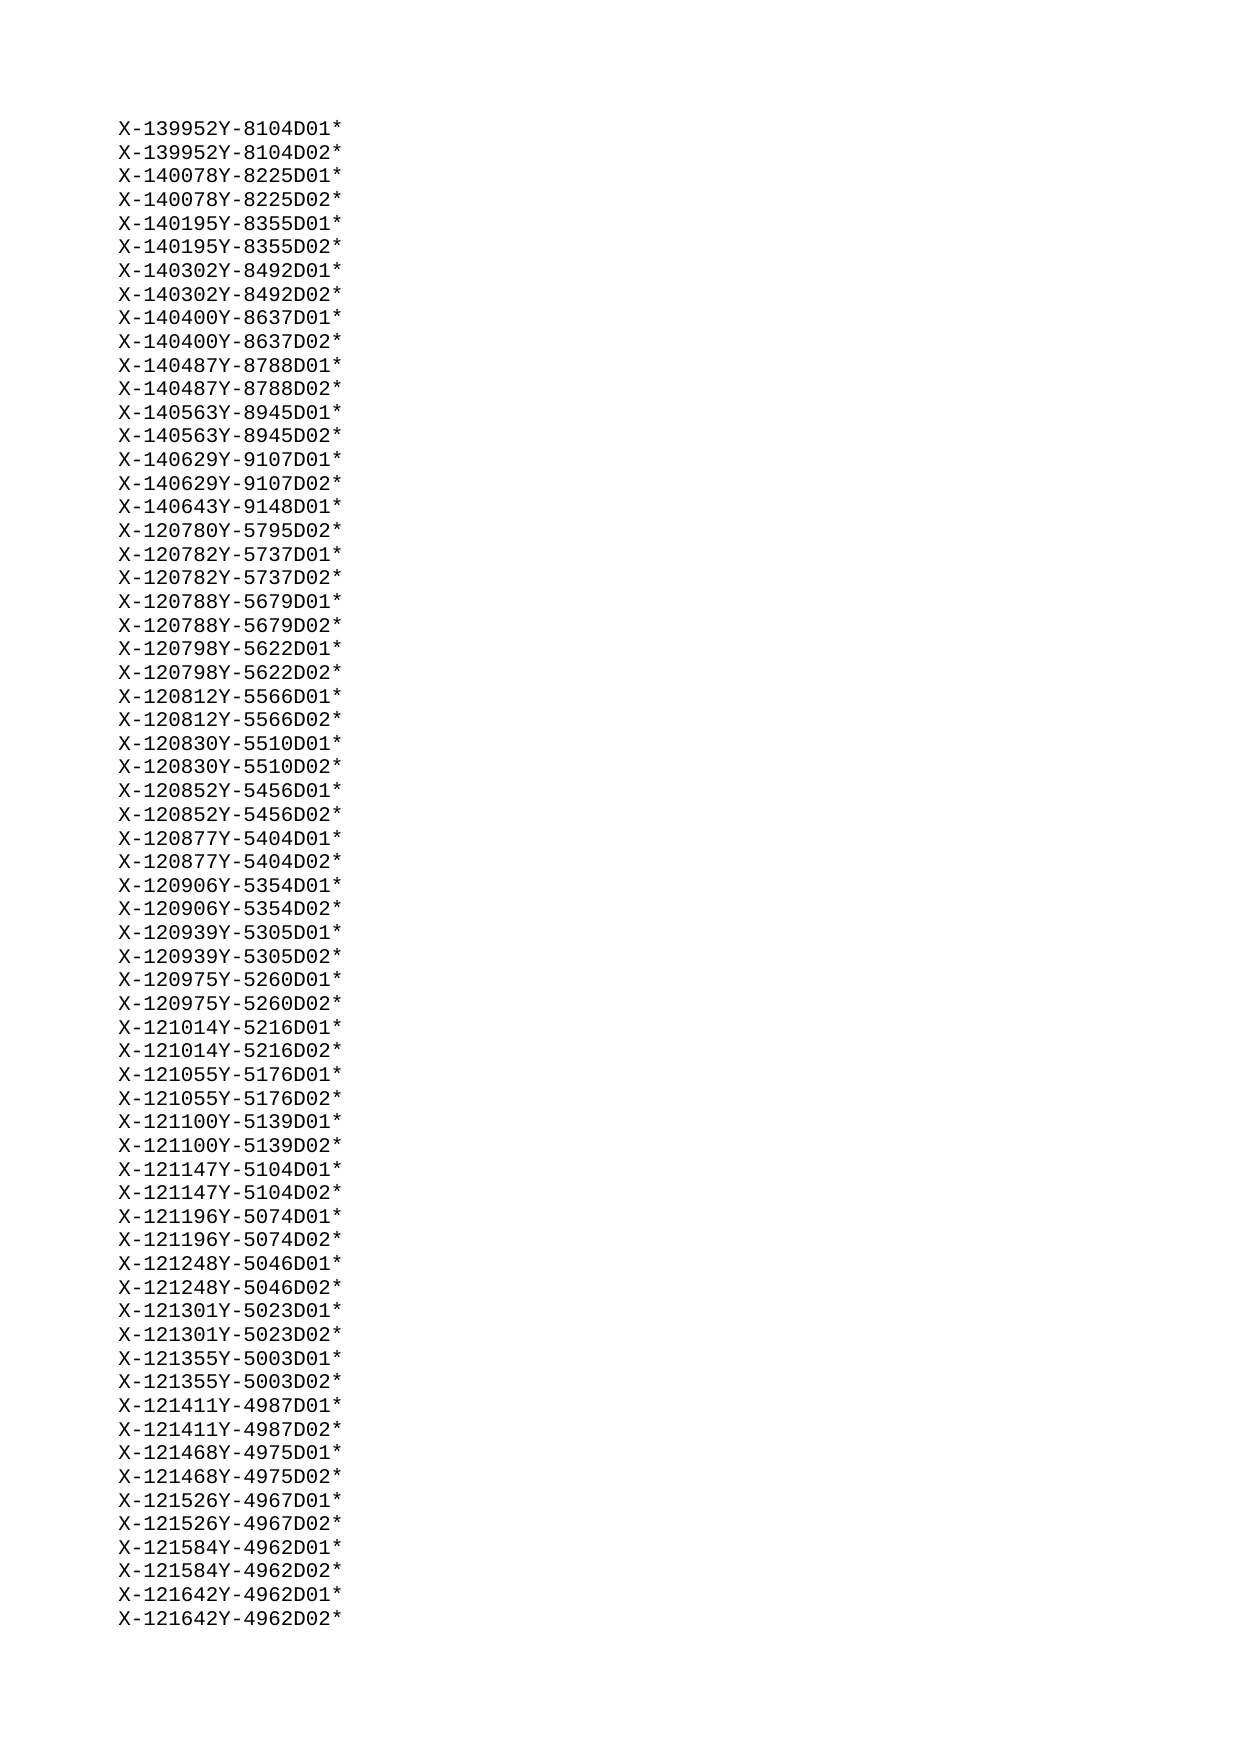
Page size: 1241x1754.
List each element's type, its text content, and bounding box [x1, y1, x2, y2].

text X-121100Y-5139D01* [118, 1111, 1122, 1135]
text X-140400Y-8637D02* [118, 331, 1122, 354]
text X-120830Y-5510D02* [118, 757, 1122, 780]
text X-121584Y-4962D02* [118, 1561, 1122, 1584]
text X-120939Y-5305D02* [118, 946, 1122, 969]
text X-120812Y-5566D02* [118, 709, 1122, 733]
text X-140629Y-9107D01* [118, 449, 1122, 473]
text X-120877Y-5404D01* [118, 827, 1122, 851]
text X-121468Y-4975D01* [118, 1442, 1122, 1466]
text X-121248Y-5046D01* [118, 1253, 1122, 1277]
text X-120812Y-5566D01* [118, 686, 1122, 709]
text X-120788Y-5679D01* [118, 591, 1122, 615]
text X-121055Y-5176D01* [118, 1064, 1122, 1088]
text X-121526Y-4967D01* [118, 1489, 1122, 1513]
text X-121642Y-4962D01* [118, 1584, 1122, 1608]
text X-121355Y-5003D02* [118, 1371, 1122, 1395]
text X-140487Y-8788D02* [118, 378, 1122, 402]
text X-121584Y-4962D01* [118, 1537, 1122, 1561]
text X-120852Y-5456D02* [118, 804, 1122, 827]
text X-120877Y-5404D02* [118, 851, 1122, 875]
text X-121411Y-4987D02* [118, 1419, 1122, 1442]
text X-120780Y-5795D02* [118, 520, 1122, 544]
text X-121196Y-5074D02* [118, 1229, 1122, 1253]
text X-140629Y-9107D02* [118, 473, 1122, 496]
text X-120782Y-5737D01* [118, 544, 1122, 567]
text X-121468Y-4975D02* [118, 1466, 1122, 1489]
text X-120852Y-5456D01* [118, 780, 1122, 804]
text X-140563Y-8945D01* [118, 402, 1122, 426]
text X-121196Y-5074D01* [118, 1206, 1122, 1229]
text X-139952Y-8104D01* [118, 118, 1122, 142]
text X-120782Y-5737D02* [118, 567, 1122, 591]
text X-121411Y-4987D01* [118, 1395, 1122, 1419]
text X-140195Y-8355D02* [118, 236, 1122, 260]
text X-140487Y-8788D01* [118, 354, 1122, 378]
text X-121100Y-5139D02* [118, 1135, 1122, 1158]
text X-121248Y-5046D02* [118, 1277, 1122, 1300]
text X-120788Y-5679D02* [118, 615, 1122, 638]
text X-139952Y-8104D02* [118, 142, 1122, 165]
text X-121642Y-4962D02* [118, 1608, 1122, 1631]
text X-121147Y-5104D01* [118, 1158, 1122, 1182]
text X-121301Y-5023D02* [118, 1324, 1122, 1348]
text X-140302Y-8492D02* [118, 284, 1122, 307]
text X-120798Y-5622D02* [118, 662, 1122, 686]
text X-120906Y-5354D02* [118, 898, 1122, 922]
text X-140078Y-8225D02* [118, 189, 1122, 213]
text X-121055Y-5176D02* [118, 1088, 1122, 1111]
text X-121014Y-5216D02* [118, 1040, 1122, 1064]
text X-121147Y-5104D02* [118, 1182, 1122, 1206]
text X-120906Y-5354D01* [118, 875, 1122, 898]
text X-140195Y-8355D01* [118, 213, 1122, 236]
text X-120975Y-5260D01* [118, 969, 1122, 993]
text X-120798Y-5622D01* [118, 638, 1122, 662]
text X-121526Y-4967D02* [118, 1513, 1122, 1537]
text X-120939Y-5305D01* [118, 922, 1122, 946]
text X-140302Y-8492D01* [118, 260, 1122, 284]
text X-121014Y-5216D01* [118, 1017, 1122, 1040]
text X-120830Y-5510D01* [118, 733, 1122, 757]
text X-140563Y-8945D02* [118, 426, 1122, 449]
text X-140078Y-8225D01* [118, 165, 1122, 189]
text X-140400Y-8637D01* [118, 307, 1122, 331]
text X-120975Y-5260D02* [118, 993, 1122, 1017]
text X-121301Y-5023D01* [118, 1300, 1122, 1324]
text X-121355Y-5003D01* [118, 1348, 1122, 1371]
text X-140643Y-9148D01* [118, 496, 1122, 520]
